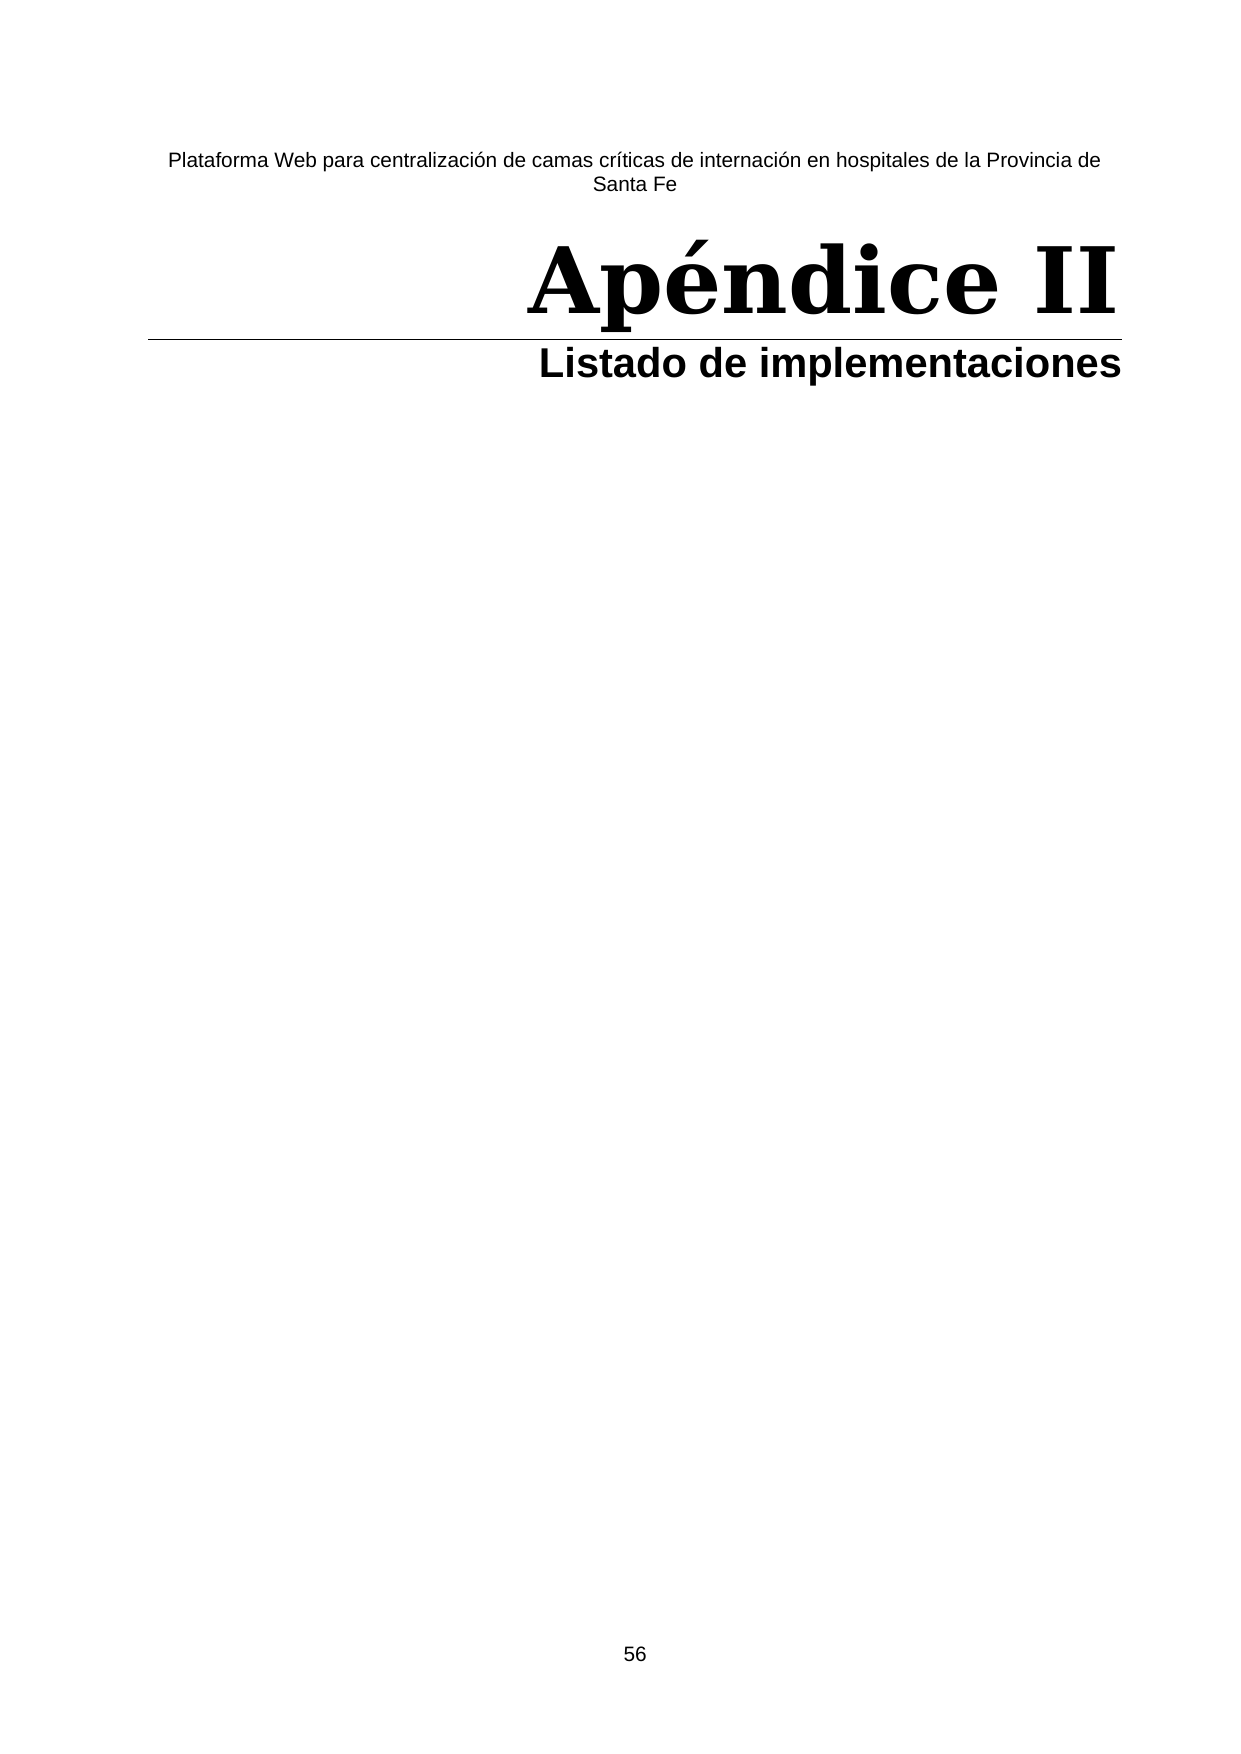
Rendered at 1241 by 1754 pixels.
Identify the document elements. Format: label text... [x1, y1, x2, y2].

text Listado de implementaciones [148, 340, 1122, 387]
subtitle Apéndice II [148, 225, 1122, 339]
